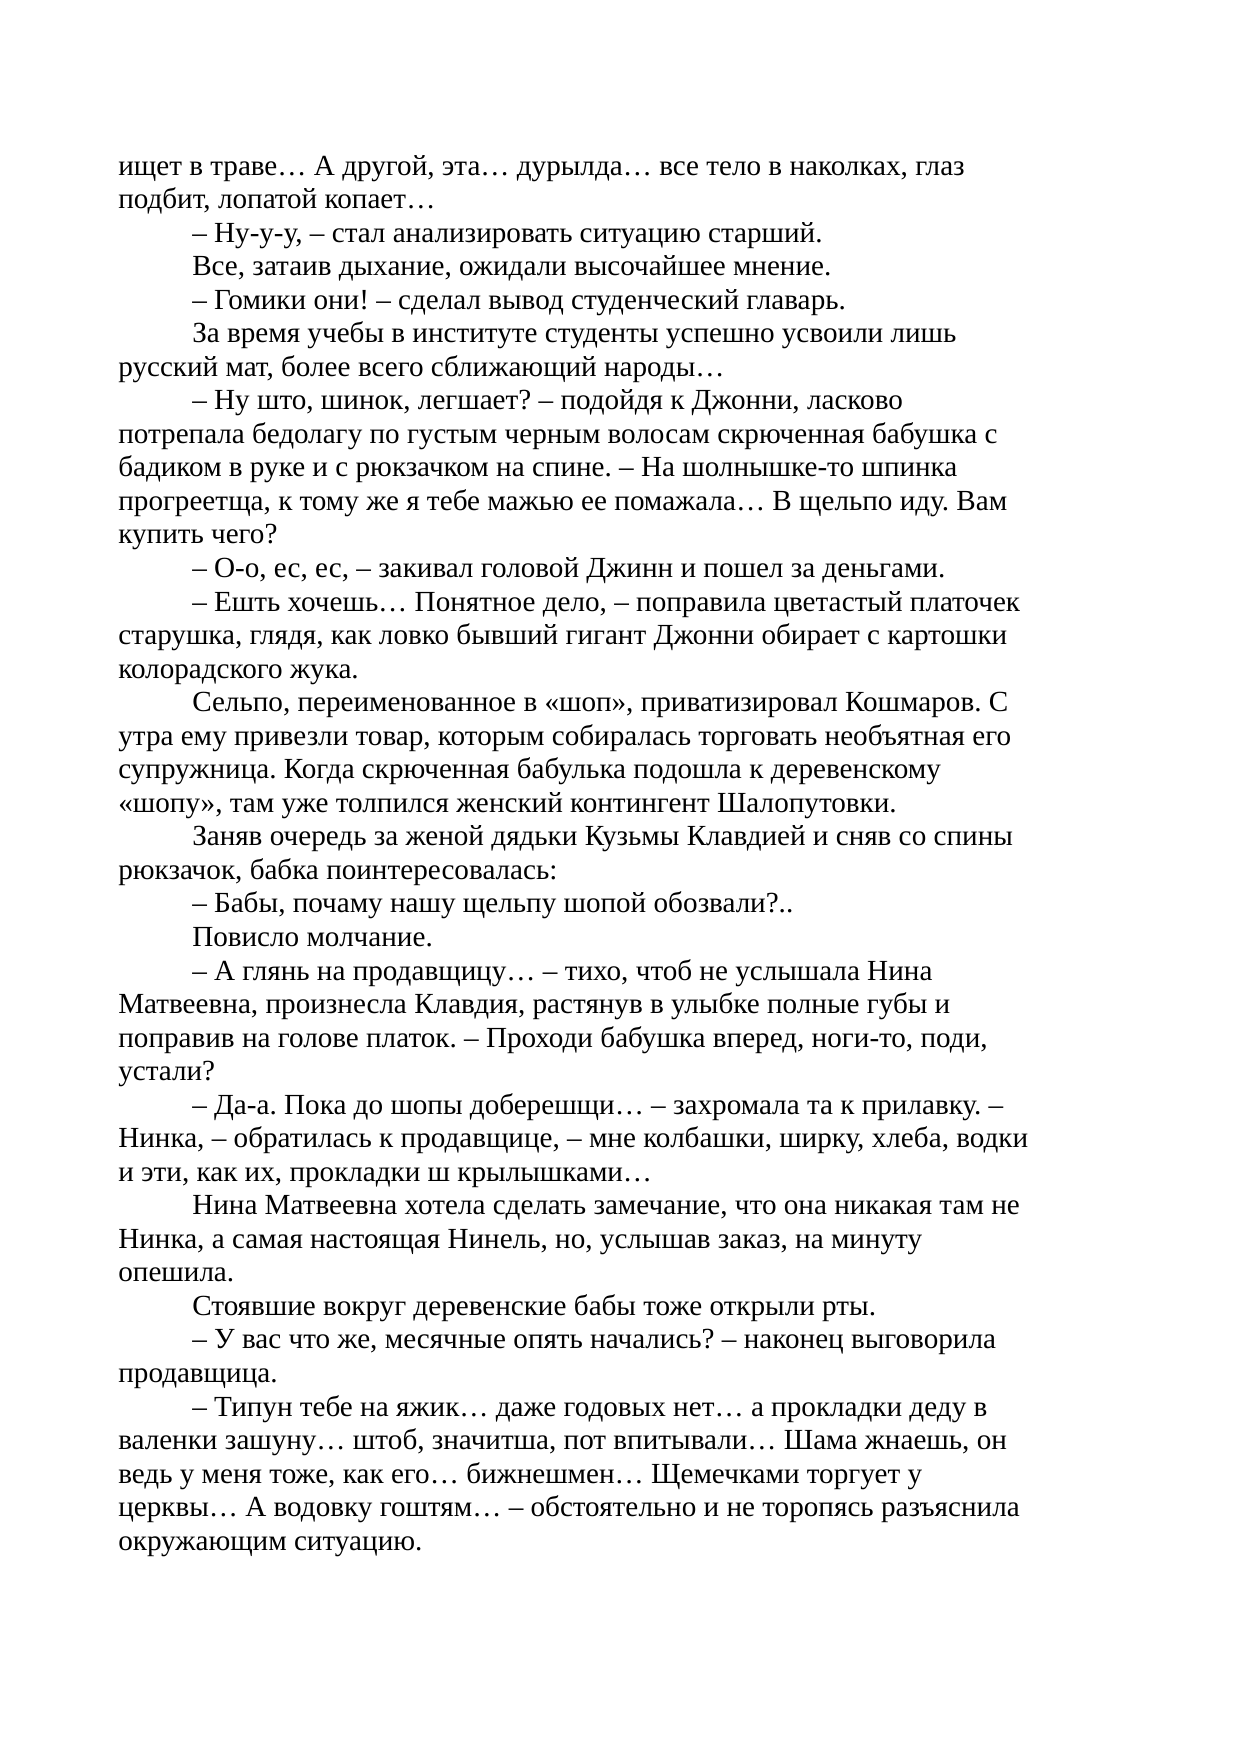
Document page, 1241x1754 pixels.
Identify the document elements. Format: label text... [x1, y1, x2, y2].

text Все, затаив дыхание, ожидали высочайшее мнение. [118, 248, 1033, 282]
text За время учебы в институте студенты успешно усвоили лишь русский мат, более всего сближающий народы… [118, 315, 1033, 382]
text – Ну што, шинок, легшает? – подойдя к Джонни, ласково потрепала бедолагу по густым черным волосам скрюченная бабушка с бадиком в руке и с рюкзачком на спине. – На шолнышке-то шпинка прогреетща, к тому же я тебе мажью ее помажала… В щельпо иду. Вам купить чего? [118, 382, 1033, 550]
text Сельпо, переименованное в «шоп», приватизировал Кошмаров. С утра ему привезли товар, которым собиралась торговать необъятная его супружница. Когда скрюченная бабулька подошла к деревенскому «шопу», там уже толпился женский контингент Шалопутовки. [118, 684, 1033, 818]
text – А глянь на продавщицу… – тихо, чтоб не услышала Нина Матвеевна, произнесла Клавдия, растянув в улыбке полные губы и поправив на голове платок. – Проходи бабушка вперед, ноги-то, поди, устали? [118, 953, 1033, 1087]
text ищет в траве… А другой, эта… дурылда… все тело в наколках, глаз подбит, лопатой копает… [118, 148, 1033, 215]
text – О-о, ес, ес, – закивал головой Джинн и пошел за деньгами. [118, 550, 1033, 584]
text – У вас что же, месячные опять начались? – наконец выговорила продавщица. [118, 1322, 1033, 1389]
text Заняв очередь за женой дядьки Кузьмы Клавдией и сняв со спины рюкзачок, бабка поинтересовалась: [118, 818, 1033, 886]
text – Типун тебе на яжик… даже годовых нет… а прокладки деду в валенки зашуну… штоб, значитша, пот впитывали… Шама жнаешь, он ведь у меня тоже, как его… бижнешмен… Щемечками торгует у церквы… А водовку гоштям… – обстоятельно и не торопясь разъяснила окружающим ситуацию. [118, 1389, 1033, 1556]
text – Ешть хочешь… Понятное дело, – поправила цветастый платочек старушка, глядя, как ловко бывший гигант Джонни обирает с картошки колорадского жука. [118, 584, 1033, 684]
text Стоявшие вокруг деревенские бабы тоже открыли рты. [118, 1288, 1033, 1322]
text – Да-а. Пока до шопы доберешщи… – захромала та к прилавку. – Нинка, – обратилась к продавщице, – мне колбашки, ширку, хлеба, водки и эти, как их, прокладки ш крылышками… [118, 1087, 1033, 1187]
text – Бабы, почаму нашу щельпу шопой обозвали?.. [118, 886, 1033, 919]
text Повисло молчание. [118, 919, 1033, 953]
text – Гомики они! – сделал вывод студенческий главарь. [118, 282, 1033, 315]
text Нина Матвеевна хотела сделать замечание, что она никакая там не Нинка, а самая настоящая Нинель, но, услышав заказ, на минуту опешила. [118, 1187, 1033, 1288]
text – Ну-у-у, – стал анализировать ситуацию старший. [118, 215, 1033, 248]
